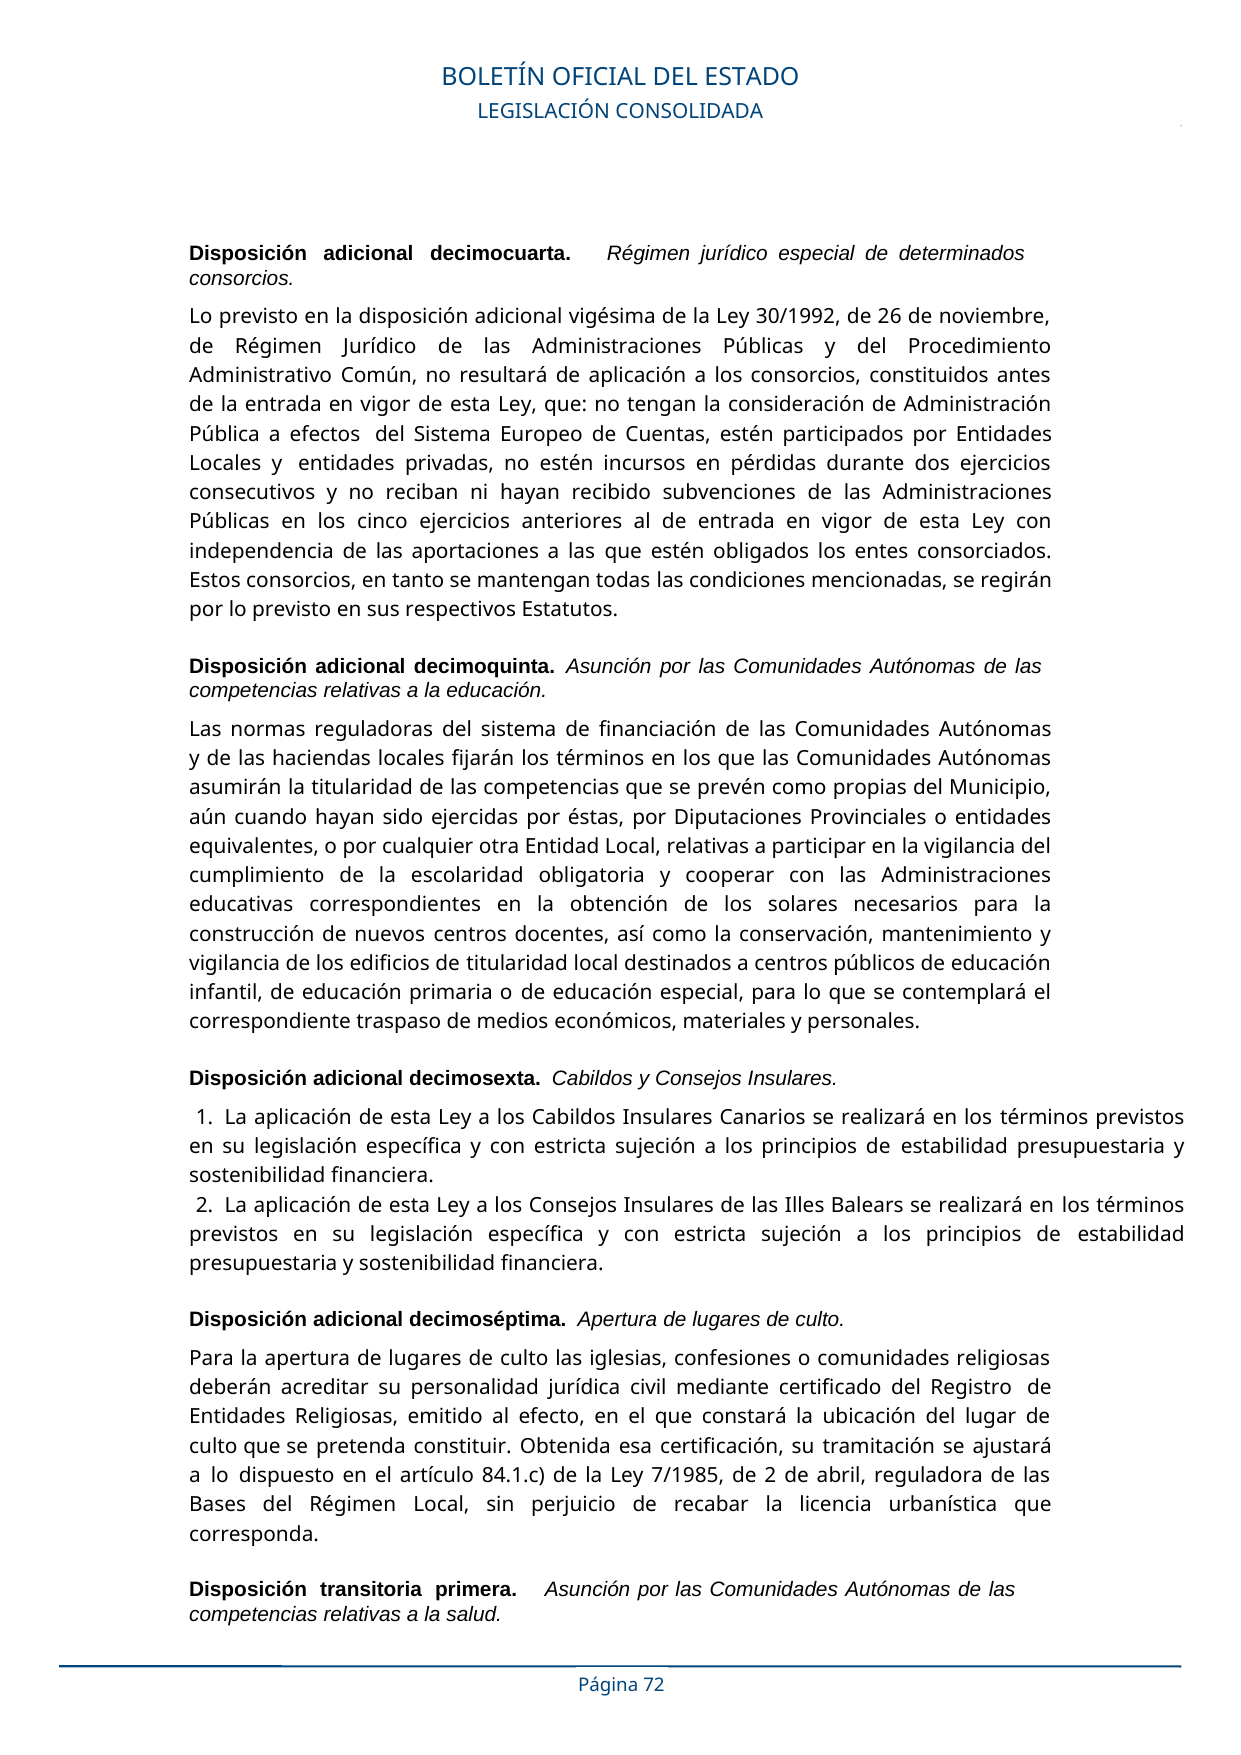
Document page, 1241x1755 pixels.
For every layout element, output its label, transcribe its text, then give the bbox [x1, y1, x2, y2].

text Las normas reguladoras del sistema de financiación de las Comunidades Autónomas y de las haciendas locales fijarán los términos en los que las Comunidades Autónomas asumirán la titularidad de las competencias que se prevén como propias del Municipio, aún cuando hayan sido ejercidas por éstas, por Diputaciones Provinciales o entidades equivalentes, o por cualquier otra Entidad Local, relativas a participar en la vigilancia del cumplimiento de la escolaridad obligatoria y cooperar con las Administraciones educativas correspondientes en la obtención de los solares necesarios para la construcción de nuevos centros docentes, así como la conservación, mantenimiento y vigilancia de los edificios de titularidad local destinados a centros públicos de educación infantil, de educación primaria o de educación especial, para lo que se contemplará el correspondiente traspaso de medios económicos, materiales y personales. [189, 714, 1052, 1035]
text Disposición transitoria primera. Asunción por las Comunidades Autónomas de las competencias relativas a la salud. [189, 1577, 1043, 1626]
list La aplicación de esta Ley a los Consejos Insulares de las Illes Balears se realizará en los términos previstos en su legislación específica y con estricta sujeción a los principios de estabilidad presupuestaria y sostenibilidad financiera. [175, 1190, 1184, 1277]
text Disposición adicional decimoquinta. Asunción por las Comunidades Autónomas de las competencias relativas a la educación. [189, 653, 1055, 702]
text Disposición adicional decimoséptima. Apertura de lugares de culto. [189, 1307, 1184, 1331]
text Disposición adicional decimocuarta. Régimen jurídico especial de determinados consorcios. [189, 241, 1052, 290]
text Lo previsto en la disposición adicional vigésima de la Ley 30/1992, de 26 de noviembre, de Régimen Jurídico de las Administraciones Públicas y del Procedimiento Administrativo Común, no resultará de aplicación a los consorcios, constituidos antes de la entrada en vigor de esta Ley, que: no tengan la consideración de Administración Pública a efectos del Sistema Europeo de Cuentas, estén participados por Entidades Locales y entidades privadas, no estén incursos en pérdidas durante dos ejercicios consecutivos y no reciban ni hayan recibido subvenciones de las Administraciones Públicas en los cinco ejercicios anteriores al de entrada en vigor de esta Ley con independencia de las aportaciones a las que estén obligados los entes consorciados. Estos consorcios, en tanto se mantengan todas las condiciones mencionadas, se regirán por lo previsto en sus respectivos Estatutos. [189, 302, 1052, 623]
text Para la apertura de lugares de culto las iglesias, confesiones o comunidades religiosas deberán acreditar su personalidad jurídica civil mediante certificado del Registro de Entidades Religiosas, emitido al efecto, en el que constará la ubicación del lugar de culto que se pretenda constituir. Obtenida esa certificación, su tramitación se ajustará a lo dispuesto en el artículo 84.1.c) de la Ley 7/1985, de 2 de abril, reguladora de las Bases del Régimen Local, sin perjuicio de recabar la licencia urbanística que corresponda. [189, 1343, 1052, 1547]
text Disposición adicional decimosexta. Cabildos y Consejos Insulares. [189, 1066, 1184, 1090]
list La aplicación de esta Ley a los Cabildos Insulares Canarios se realizará en los términos previstos en su legislación específica y con estricta sujeción a los principios de estabilidad presupuestaria y sostenibilidad financiera. [175, 1102, 1184, 1189]
